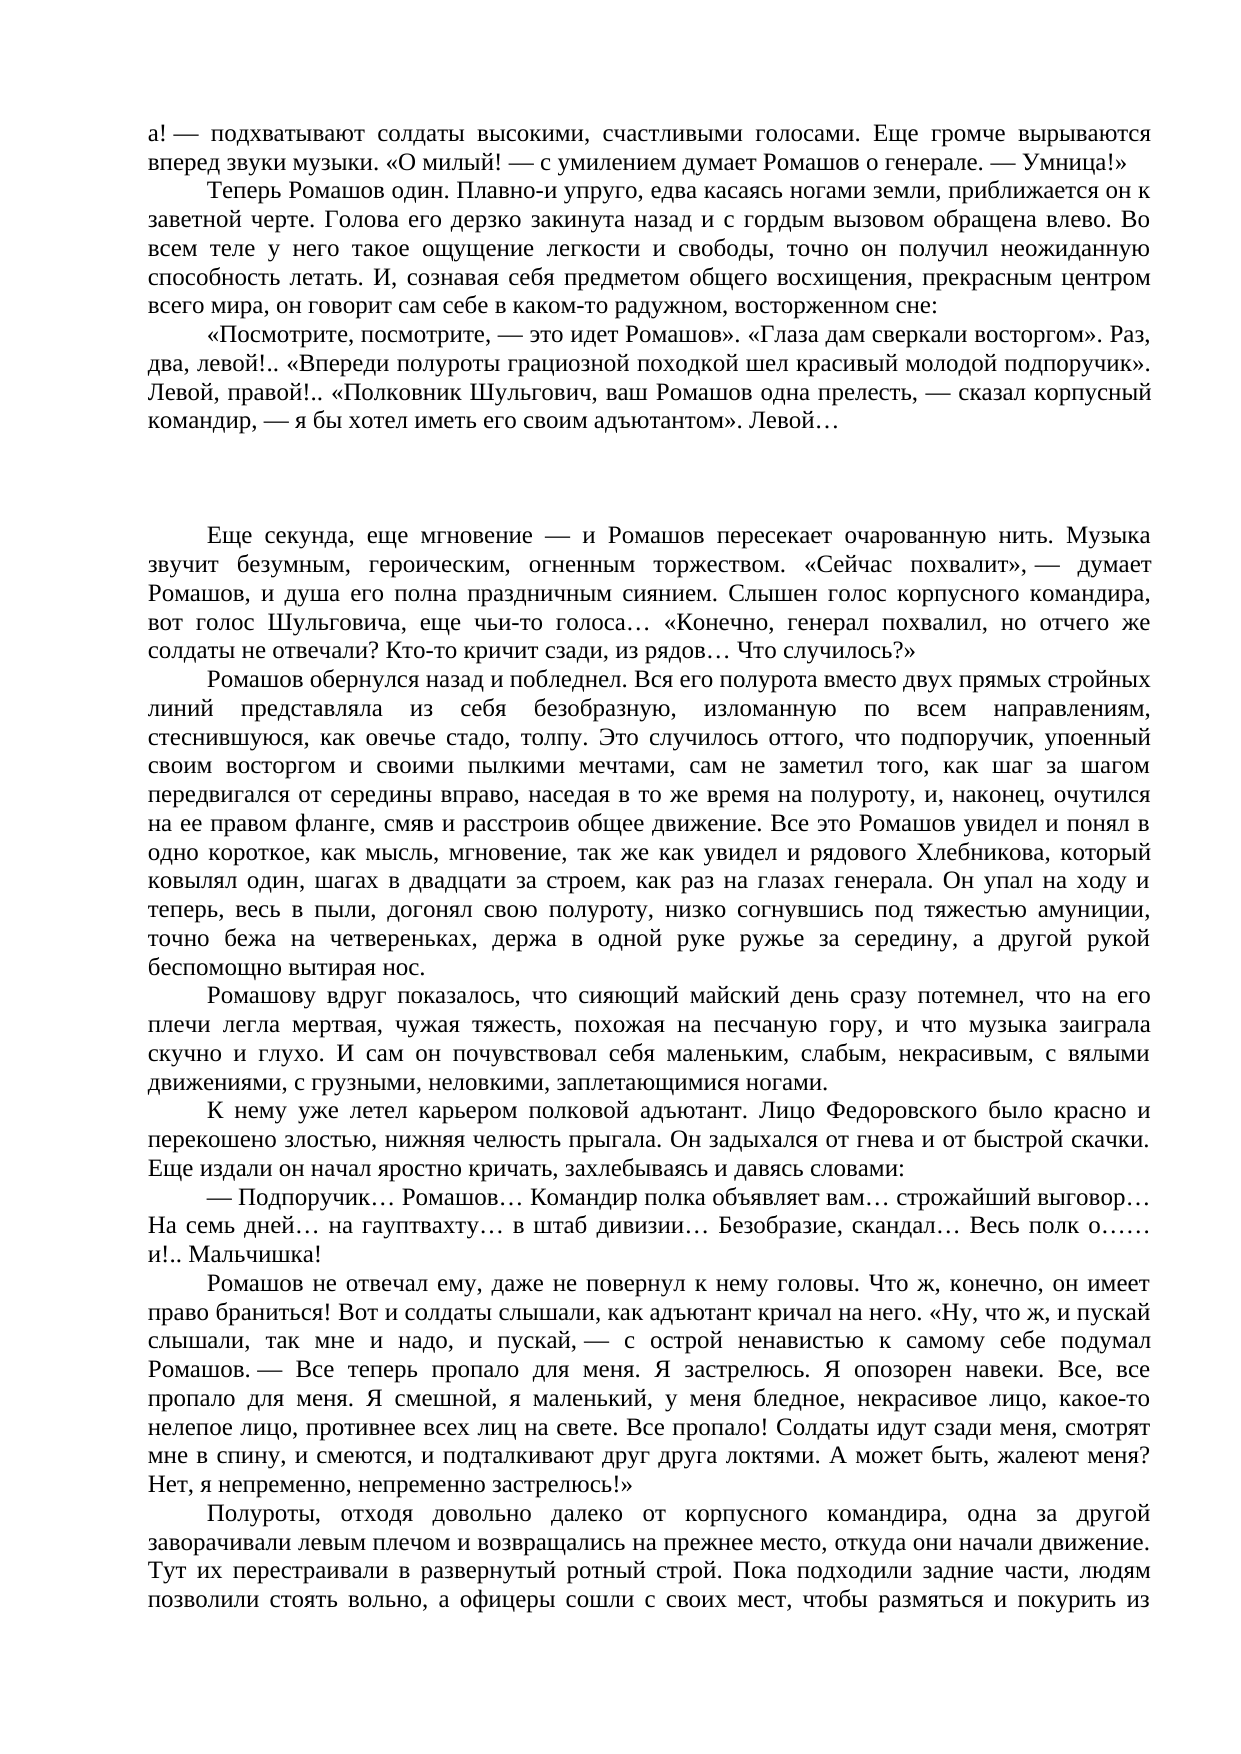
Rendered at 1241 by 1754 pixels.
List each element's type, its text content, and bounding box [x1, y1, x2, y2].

text Ромашову вдруг показалось, что сияющий майский день сразу потемнел, что на его плечи легла мертвая, чужая тяжесть, похожая на песчаную гору, и что музыка заиграла скучно и глухо. И сам он почувствовал себя маленьким, слабым, некрасивым, с вялыми движениями, с грузными, неловкими, заплетающимися ногами. [148, 981, 1152, 1096]
text — Подпоручик… Ромашов… Командир полка объявляет вам… строжайший выговор… На семь дней… на гауптвахту… в штаб дивизии… Безобразие, скандал… Весь полк о…… и!.. Мальчишка! [148, 1182, 1152, 1268]
text Полуроты, отходя довольно далеко от корпусного командира, одна за другой заворачивали левым плечом и возвращались на прежнее место, откуда они начали движение. Тут их перестраивали в развернутый ротный строй. Пока подходили задние части, людям позволили стоять вольно, а офицеры сошли с своих мест, чтобы размяться и покурить из [148, 1498, 1152, 1613]
text а! — подхватывают солдаты высокими, счастливыми голосами. Еще громче вырываются вперед звуки музыки. «О милый! — с умилением думает Ромашов о генерале. — Умница!» [148, 118, 1152, 176]
text «Посмотрите, посмотрите, — это идет Ромашов». «Глаза дам сверкали восторгом». Раз, два, левой!.. «Впереди полуроты грациозной походкой шел красивый молодой подпоручик». Левой, правой!.. «Полковник Шульгович, ваш Ромашов одна прелесть, — сказал корпусный командир, — я бы хотел иметь его своим адъютантом». Левой… [148, 319, 1152, 434]
text Еще секунда, еще мгновение — и Ромашов пересекает очарованную нить. Музыка звучит безумным, героическим, огненным торжеством. «Сейчас похвалит», — думает Ромашов, и душа его полна праздничным сиянием. Слышен голос корпусного командира, вот голос Шульговича, еще чьи-то голоса… «Конечно, генерал похвалил, но отчего же солдаты не отвечали? Кто-то кричит сзади, из рядов… Что случилось?» [148, 521, 1152, 664]
text К нему уже летел карьером полковой адъютант. Лицо Федоровского было красно и перекошено злостью, нижняя челюсть прыгала. Он задыхался от гнева и от быстрой скачки. Еще издали он начал яростно кричать, захлебываясь и давясь словами: [148, 1096, 1152, 1182]
text Ромашов не отвечал ему, даже не повернул к нему головы. Что ж, конечно, он имеет право браниться! Вот и солдаты слышали, как адъютант кричал на него. «Ну, что ж, и пускай слышали, так мне и надо, и пускай, — с острой ненавистью к самому себе подумал Ромашов. — Все теперь пропало для меня. Я застрелюсь. Я опозорен навеки. Все, все пропало для меня. Я смешной, я маленький, у меня бледное, некрасивое лицо, какое-то нелепое лицо, противнее всех лиц на свете. Все пропало! Солдаты идут сзади меня, смотрят мне в спину, и смеются, и подталкивают друг друга локтями. А может быть, жалеют меня? Нет, я непременно, непременно застрелюсь!» [148, 1268, 1152, 1498]
text Теперь Ромашов один. Плавно-и упруго, едва касаясь ногами земли, приближается он к заветной черте. Голова его дерзко закинута назад и с гордым вызовом обращена влево. Во всем теле у него такое ощущение легкости и свободы, точно он получил неожиданную способность летать. И, сознавая себя предметом общего восхищения, прекрасным центром всего мира, он говорит сам себе в каком-то радужном, восторженном сне: [148, 176, 1152, 319]
text Ромашов обернулся назад и побледнел. Вся его полурота вместо двух прямых стройных линий представляла из себя безобразную, изломанную по всем направлениям, стеснившуюся, как овечье стадо, толпу. Это случилось оттого, что подпоручик, упоенный своим восторгом и своими пылкими мечтами, сам не заметил того, как шаг за шагом передвигался от середины вправо, наседая в то же время на полуроту, и, наконец, очутился на ее правом фланге, смяв и расстроив общее движение. Все это Ромашов увидел и понял в одно короткое, как мысль, мгновение, так же как увидел и рядового Хлебникова, который ковылял один, шагах в двадцати за строем, как раз на глазах генерала. Он упал на ходу и теперь, весь в пыли, догонял свою полуроту, низко согнувшись под тяжестью амуниции, точно бежа на четвереньках, держа в одной руке ружье за середину, а другой рукой беспомощно вытирая нос. [148, 664, 1152, 981]
